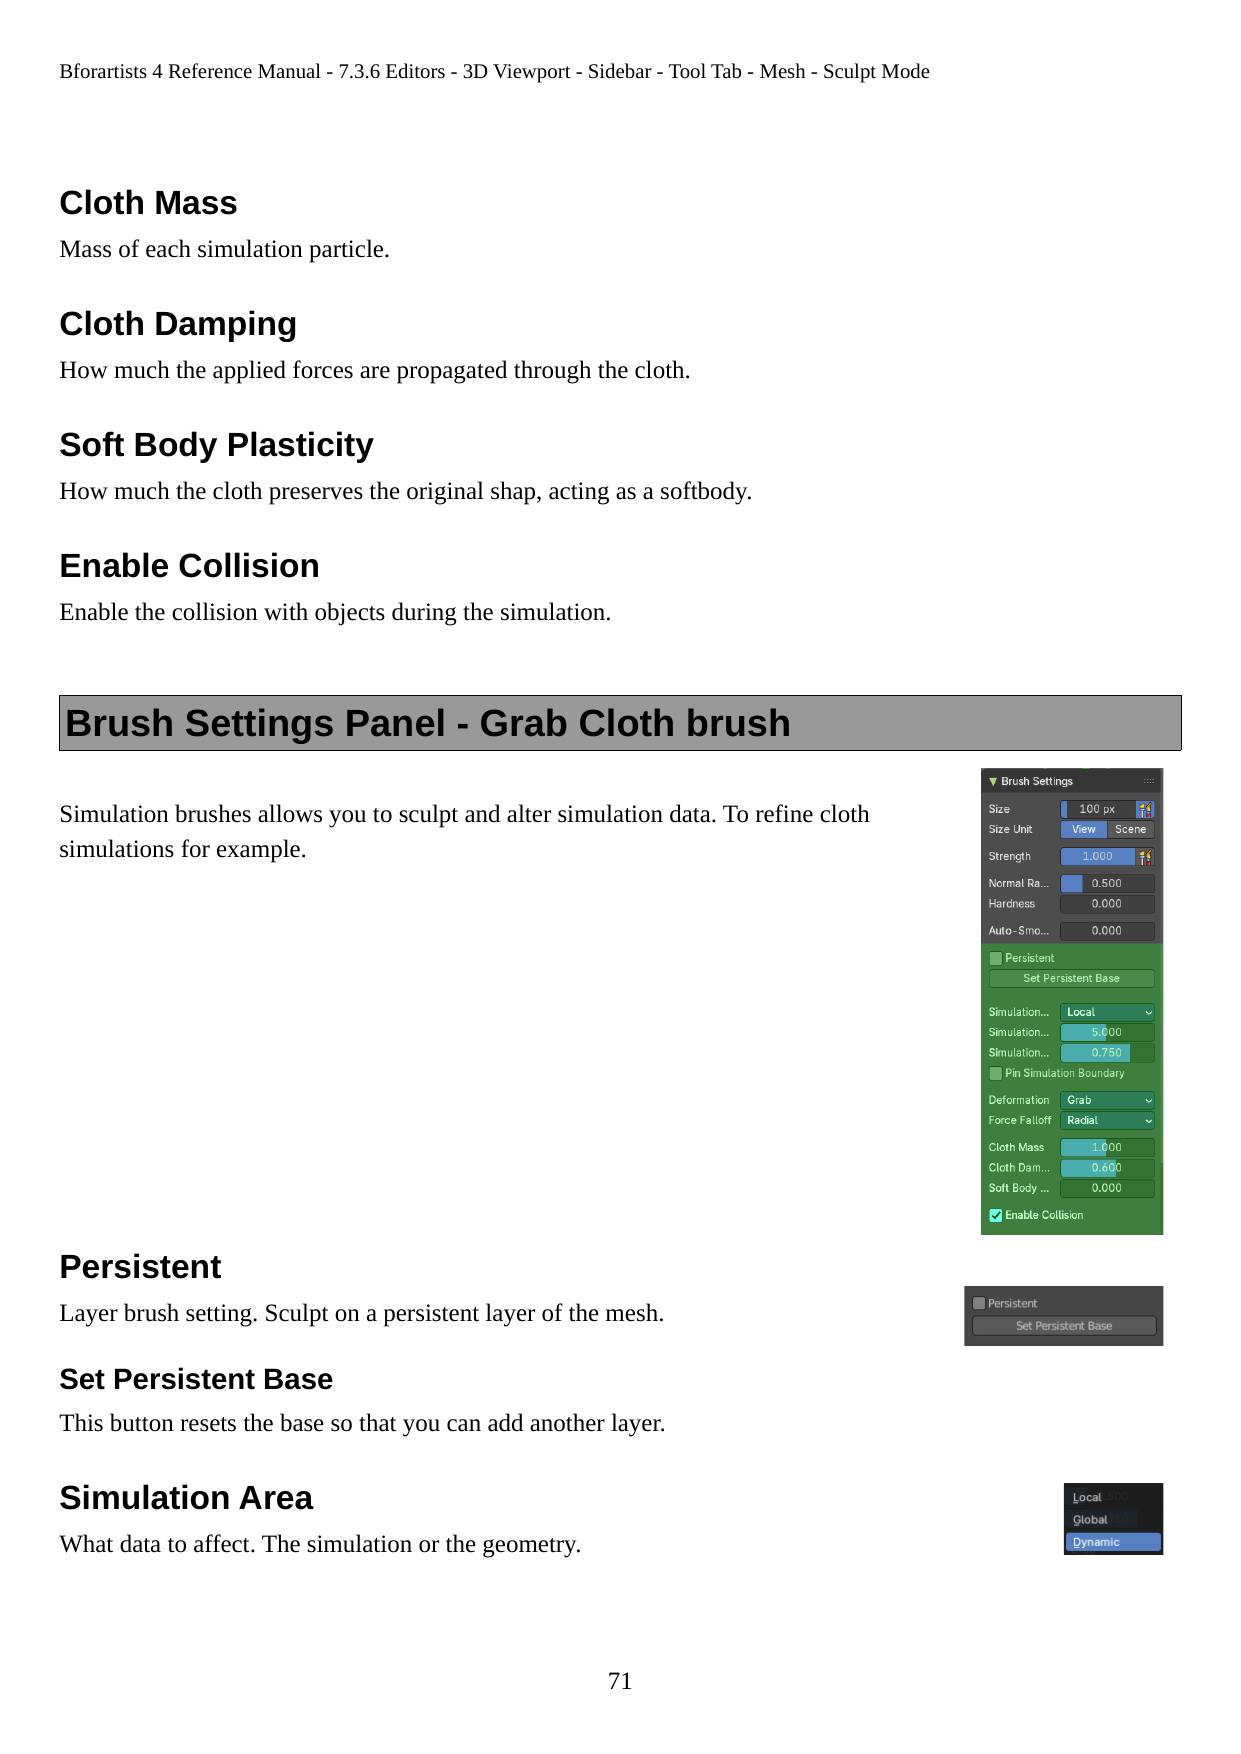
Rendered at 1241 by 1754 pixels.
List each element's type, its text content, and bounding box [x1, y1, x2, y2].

picture [981, 768, 1164, 1235]
text What data to affect. The simulation or the geometry. [59, 1529, 1181, 1558]
text How much the applied forces are propagated through the cloth. [59, 355, 1181, 383]
subtitle Cloth Mass [59, 182, 1181, 221]
subtitle Set Persistent Base [59, 1362, 1181, 1396]
subtitle Simulation Area [59, 1478, 1181, 1517]
text How much the cloth preserves the original shap, acting as a softbody. [59, 476, 1181, 504]
text This button resets the base so that you can add another layer. [59, 1408, 1181, 1437]
subtitle Soft Body Plasticity [59, 424, 1181, 463]
picture [964, 1286, 1164, 1346]
table_header Brush Settings Panel - Grab Cloth brush [60, 696, 1181, 750]
subtitle Enable Collision [59, 546, 1181, 584]
subtitle Persistent [59, 1247, 1181, 1286]
text Simulation brushes allows you to sculpt and alter simulation data. To refine cloth simulations for example. [59, 799, 981, 862]
picture [1063, 1483, 1164, 1555]
text Enable the collision with objects during the simulation. [59, 597, 1181, 626]
subtitle Cloth Damping [59, 303, 1181, 342]
text Layer brush setting. Sculpt on a persistent layer of the mesh. [59, 1298, 964, 1327]
text Mass of each simulation particle. [59, 234, 1181, 262]
